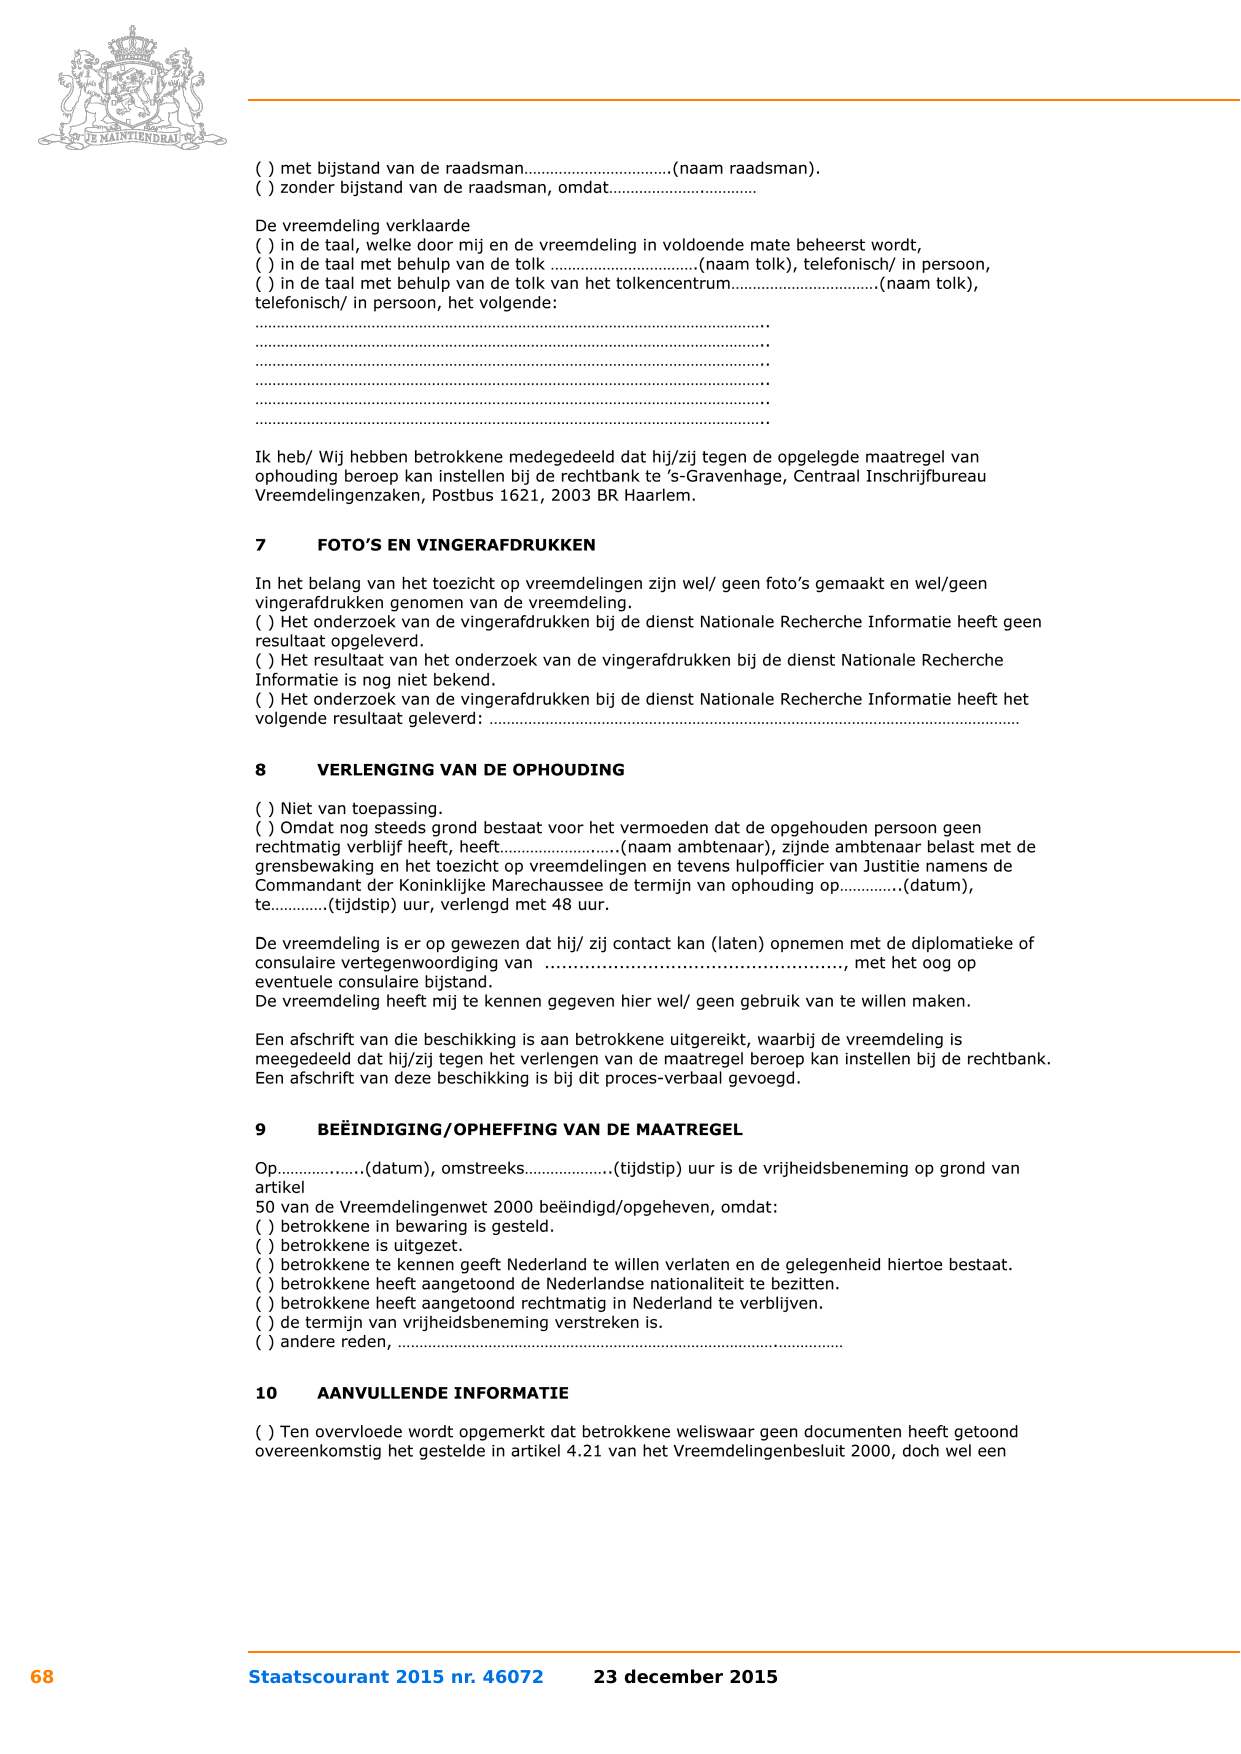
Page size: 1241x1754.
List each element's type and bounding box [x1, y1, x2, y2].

picture [38, 25, 227, 150]
picture [248, 151, 1134, 1463]
